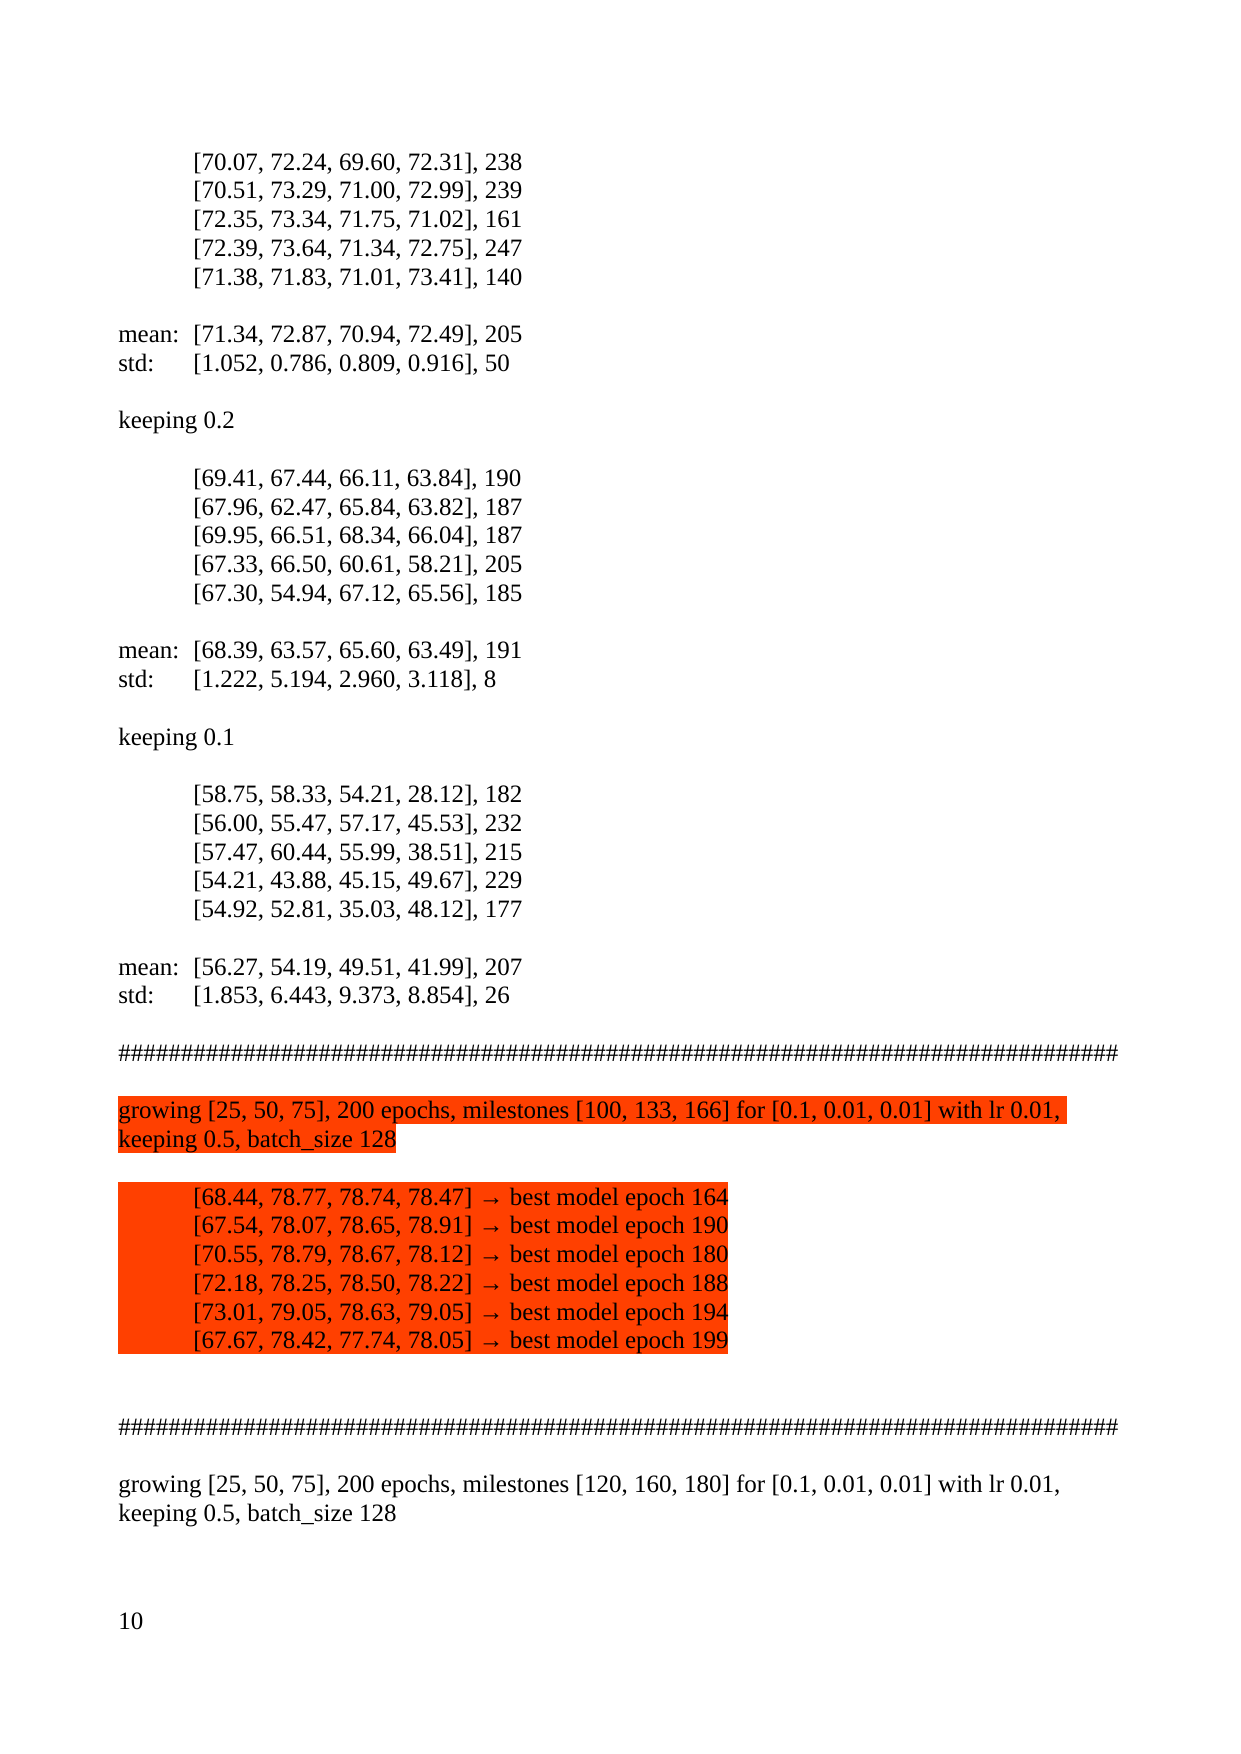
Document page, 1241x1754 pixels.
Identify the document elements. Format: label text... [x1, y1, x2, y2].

text [67.67, 78.42, 77.74, 78.05] → best model epoch 199 [118, 1326, 1122, 1354]
text std: [1.853, 6.443, 9.373, 8.854], 26 [118, 981, 1122, 1009]
text [67.54, 78.07, 78.65, 78.91] → best model epoch 190 [118, 1211, 1122, 1239]
text [54.21, 43.88, 45.15, 49.67], 229 [118, 866, 1122, 894]
text [69.95, 66.51, 68.34, 66.04], 187 [118, 521, 1122, 549]
text [56.00, 55.47, 57.17, 45.53], 232 [118, 808, 1122, 837]
text [72.35, 73.34, 71.75, 71.02], 161 [118, 204, 1122, 233]
text [54.92, 52.81, 35.03, 48.12], 177 [118, 894, 1122, 923]
text std: [1.052, 0.786, 0.809, 0.916], 50 [118, 348, 1122, 377]
text [67.30, 54.94, 67.12, 65.56], 185 [118, 578, 1122, 607]
text [70.07, 72.24, 69.60, 72.31], 238 [118, 147, 1122, 176]
text mean: [71.34, 72.87, 70.94, 72.49], 205 [118, 319, 1122, 348]
text keeping 0.1 [118, 722, 1122, 751]
text [70.55, 78.79, 78.67, 78.12] → best model epoch 180 [118, 1239, 1122, 1268]
text keeping 0.5, batch_size 128 [118, 1498, 1122, 1527]
text [67.96, 62.47, 65.84, 63.82], 187 [118, 492, 1122, 521]
text mean: [56.27, 54.19, 49.51, 41.99], 207 [118, 952, 1122, 981]
text [72.18, 78.25, 78.50, 78.22] → best model epoch 188 [118, 1268, 1122, 1297]
text [68.44, 78.77, 78.74, 78.47] → best model epoch 164 [118, 1182, 1122, 1211]
text mean: [68.39, 63.57, 65.60, 63.49], 191 [118, 636, 1122, 664]
text [71.38, 71.83, 71.01, 73.41], 140 [118, 262, 1122, 291]
text [69.41, 67.44, 66.11, 63.84], 190 [118, 463, 1122, 492]
text [57.47, 60.44, 55.99, 38.51], 215 [118, 837, 1122, 866]
text keeping 0.2 [118, 406, 1122, 434]
text std: [1.222, 5.194, 2.960, 3.118], 8 [118, 664, 1122, 693]
text [67.33, 66.50, 60.61, 58.21], 205 [118, 549, 1122, 578]
text [72.39, 73.64, 71.34, 72.75], 247 [118, 233, 1122, 262]
text growing [25, 50, 75], 200 epochs, milestones [100, 133, 166] for [0.1, 0.01, 0.01] with lr 0.01, keeping 0.5, batch_size 128 [118, 1096, 1122, 1153]
text [58.75, 58.33, 54.21, 28.12], 182 [118, 779, 1122, 808]
text ################################################################################ [118, 1412, 1122, 1441]
text [73.01, 79.05, 78.63, 79.05] → best model epoch 194 [118, 1297, 1122, 1326]
text [70.51, 73.29, 71.00, 72.99], 239 [118, 176, 1122, 204]
text ################################################################################ [118, 1038, 1122, 1067]
text growing [25, 50, 75], 200 epochs, milestones [120, 160, 180] for [0.1, 0.01, 0.01] with lr 0.01, [118, 1469, 1122, 1498]
